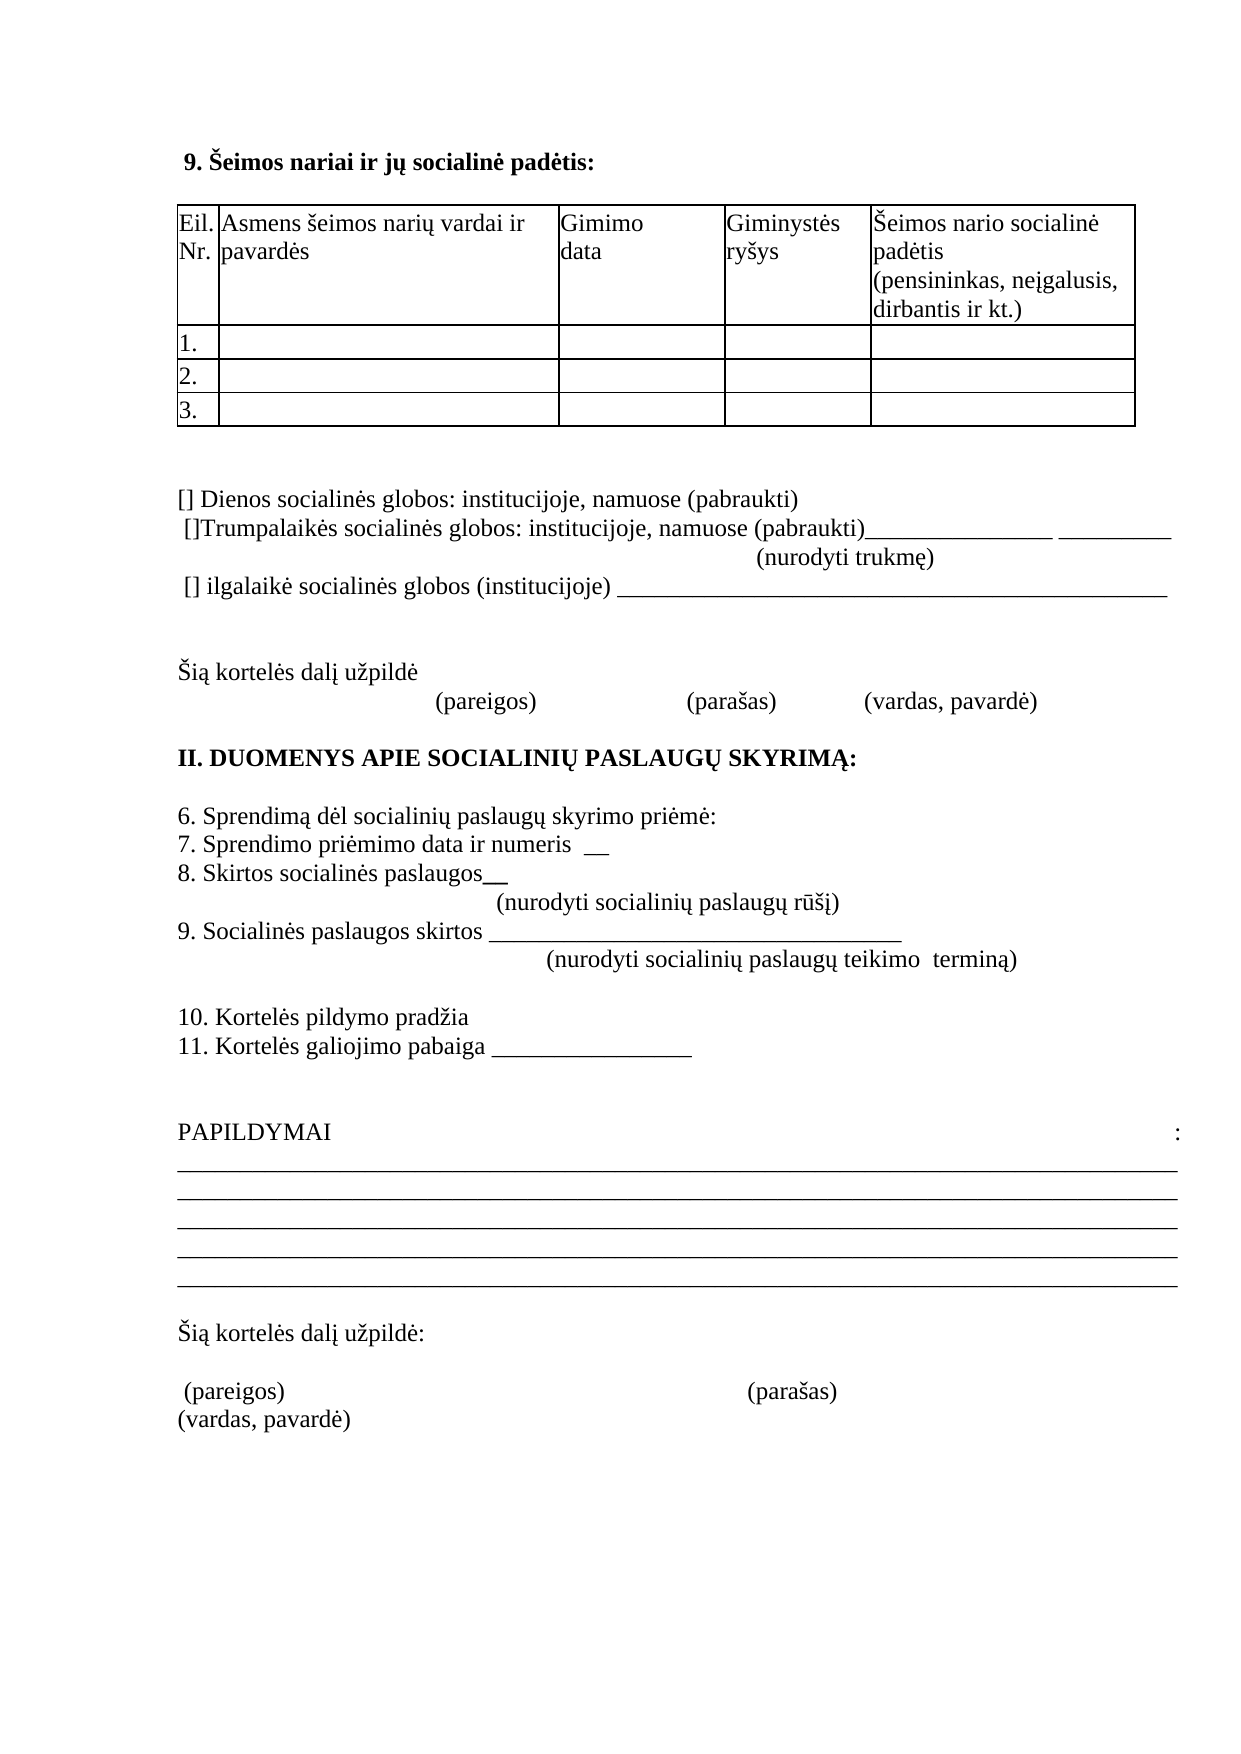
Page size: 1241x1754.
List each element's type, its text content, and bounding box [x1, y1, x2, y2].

table_header Eil. Nr. [178, 206, 218, 324]
text Šią kortelės dalį užpildė: [177, 1318, 1181, 1347]
text 6. Sprendimą dėl socialinių paslaugų skyrimo priėmė: [177, 801, 1181, 829]
text II. DUOMENYS APIE SOCIALINIŲ PASLAUGŲ SKYRIMĄ: [177, 743, 1181, 772]
table_cell [726, 360, 870, 392]
text PAPILDYMAI : ________________________________________________________________________________________________________________________________________________________________________________________________________________________________________________________________________________________________________________________________________________________________________________________________________________ [177, 1117, 1181, 1289]
table_cell [560, 360, 724, 392]
text (nurodyti socialinių paslaugų rūšį) [177, 887, 1181, 916]
text (pareigos) (parašas) (vardas, pavardė) [177, 1376, 1181, 1433]
table_cell [872, 360, 1134, 392]
table_cell [726, 326, 870, 358]
text [] Dienos socialinės globos: institucijoje, namuose (pabraukti) [177, 484, 1181, 513]
text 8. Skirtos socialinės paslaugos__ [177, 858, 1181, 887]
text 10. Kortelės pildymo pradžia [177, 1002, 1181, 1031]
table_cell [560, 393, 724, 425]
text (nurodyti trukmę) [177, 542, 1181, 571]
table_cell [872, 393, 1134, 425]
text (pareigos) (parašas) (vardas, pavardė) [177, 686, 1181, 714]
text 9. Šeimos nariai ir jų socialinė padėtis: [177, 147, 1181, 176]
table_header Asmens šeimos narių vardai ir pavardės [220, 206, 558, 324]
text Šią kortelės dalį užpildė [177, 657, 1181, 686]
table_cell 1. [178, 326, 218, 358]
table_cell [726, 393, 870, 425]
table_cell [220, 326, 558, 358]
table_cell [872, 326, 1134, 358]
table_cell [220, 360, 558, 392]
text 7. Sprendimo priėmimo data ir numeris __ [177, 829, 1181, 858]
table_header Gimimo data [560, 206, 724, 324]
table_cell [560, 326, 724, 358]
table_cell 2. [178, 360, 218, 392]
table_header Šeimos nario socialinė padėtis (pensininkas, neįgalusis, dirbantis ir kt.) [872, 206, 1134, 324]
table_header Giminystės ryšys [726, 206, 870, 324]
text []Trumpalaikės socialinės globos: institucijoje, namuose (pabraukti)_______________ _________ [177, 513, 1181, 542]
text (nurodyti socialinių paslaugų teikimo terminą) [177, 944, 1181, 973]
table_cell [220, 393, 558, 425]
text [] ilgalaikė socialinės globos (institucijoje) ____________________________________________ [177, 571, 1181, 599]
table_cell 3. [178, 393, 218, 425]
text 11. Kortelės galiojimo pabaiga ________________ [177, 1031, 1181, 1059]
text 9. Socialinės paslaugos skirtos _________________________________ [177, 916, 1181, 944]
